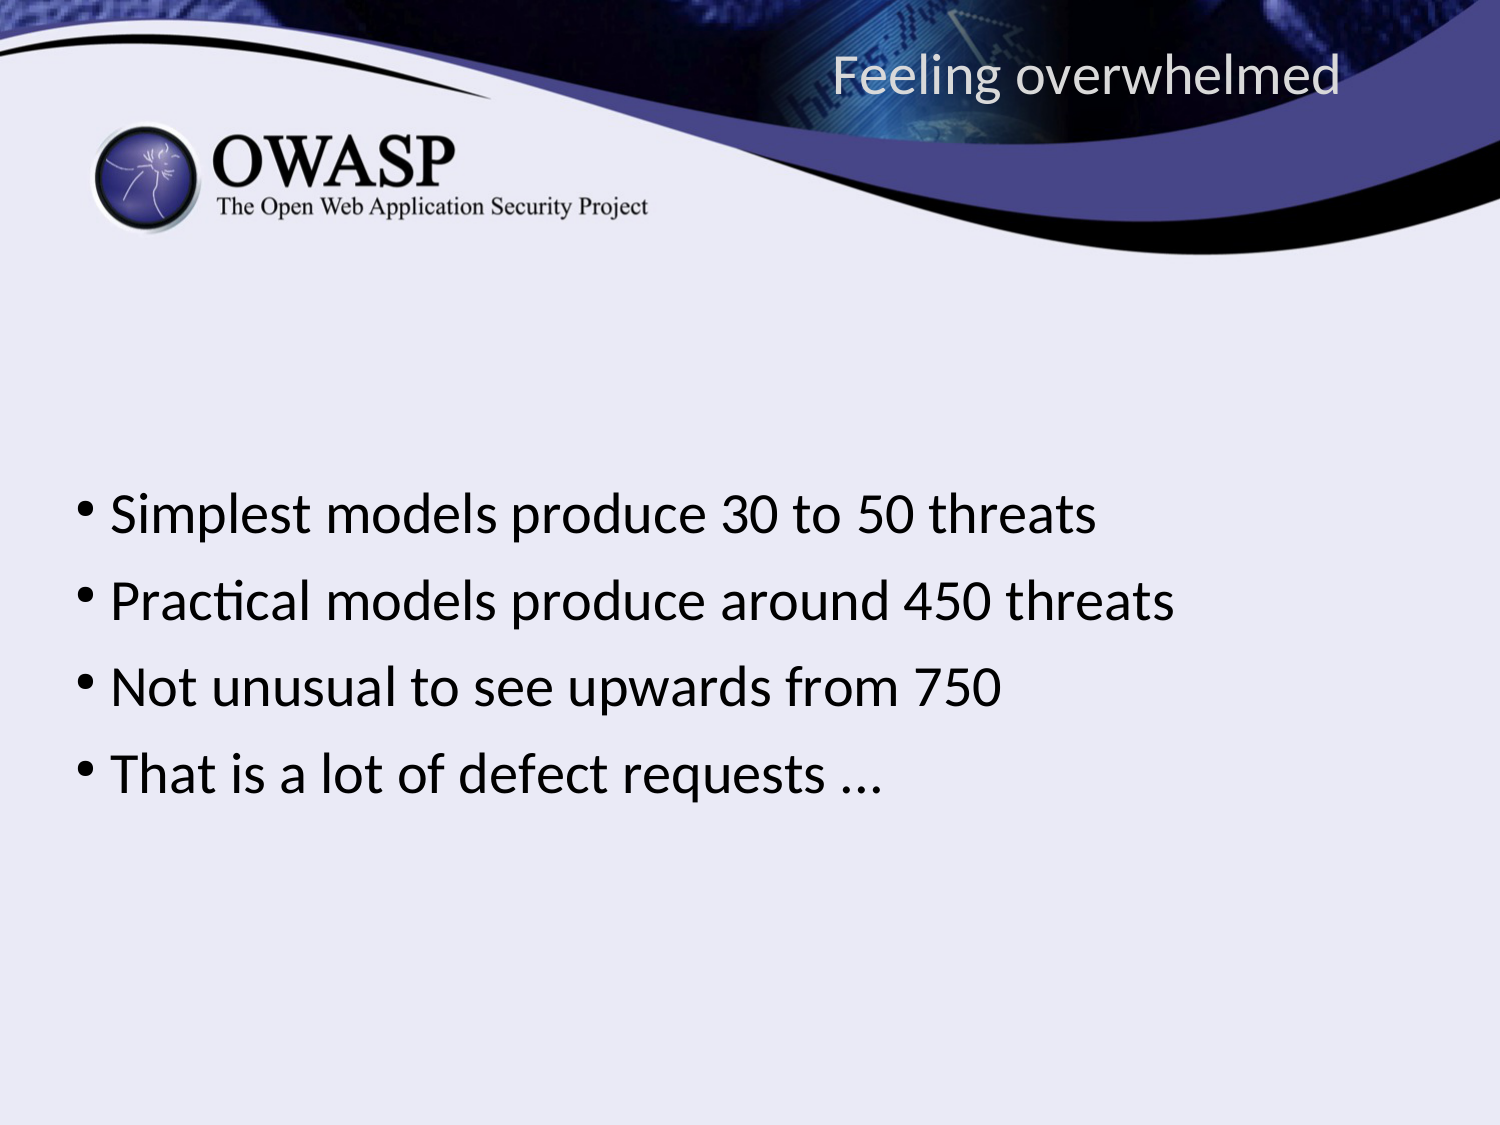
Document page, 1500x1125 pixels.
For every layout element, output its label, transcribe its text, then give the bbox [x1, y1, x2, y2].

picture [0, 0, 1500, 1125]
subtitle Simplest models produce 30 to 50 threats Practical models produce around 450 threats Not unusual to see upwards from 750 That is a lot of defect requests ... [75, 262, 1426, 1018]
title Feeling overwhelmed [699, 0, 1476, 149]
